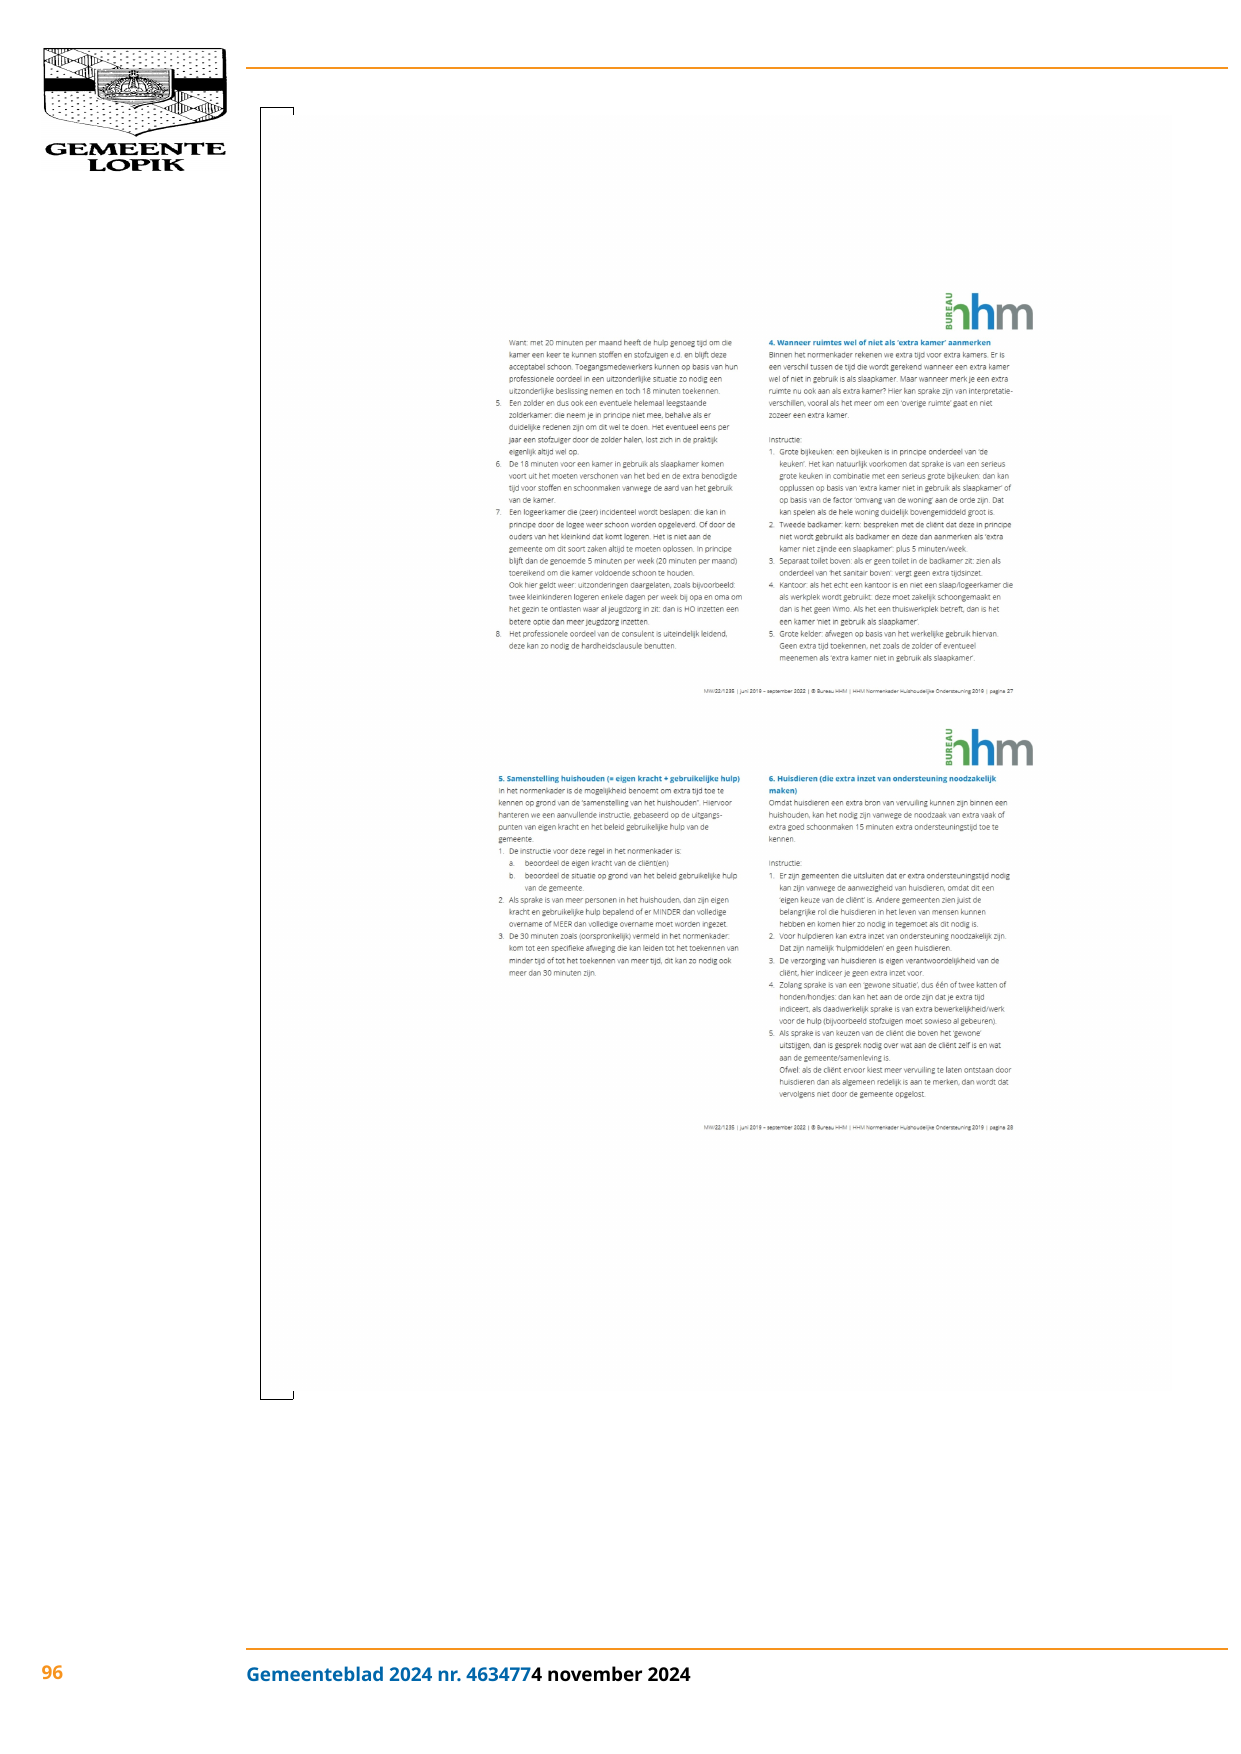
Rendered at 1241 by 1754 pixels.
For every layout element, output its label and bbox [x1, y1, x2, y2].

picture [41, 47, 231, 172]
picture [268, 115, 1173, 1391]
